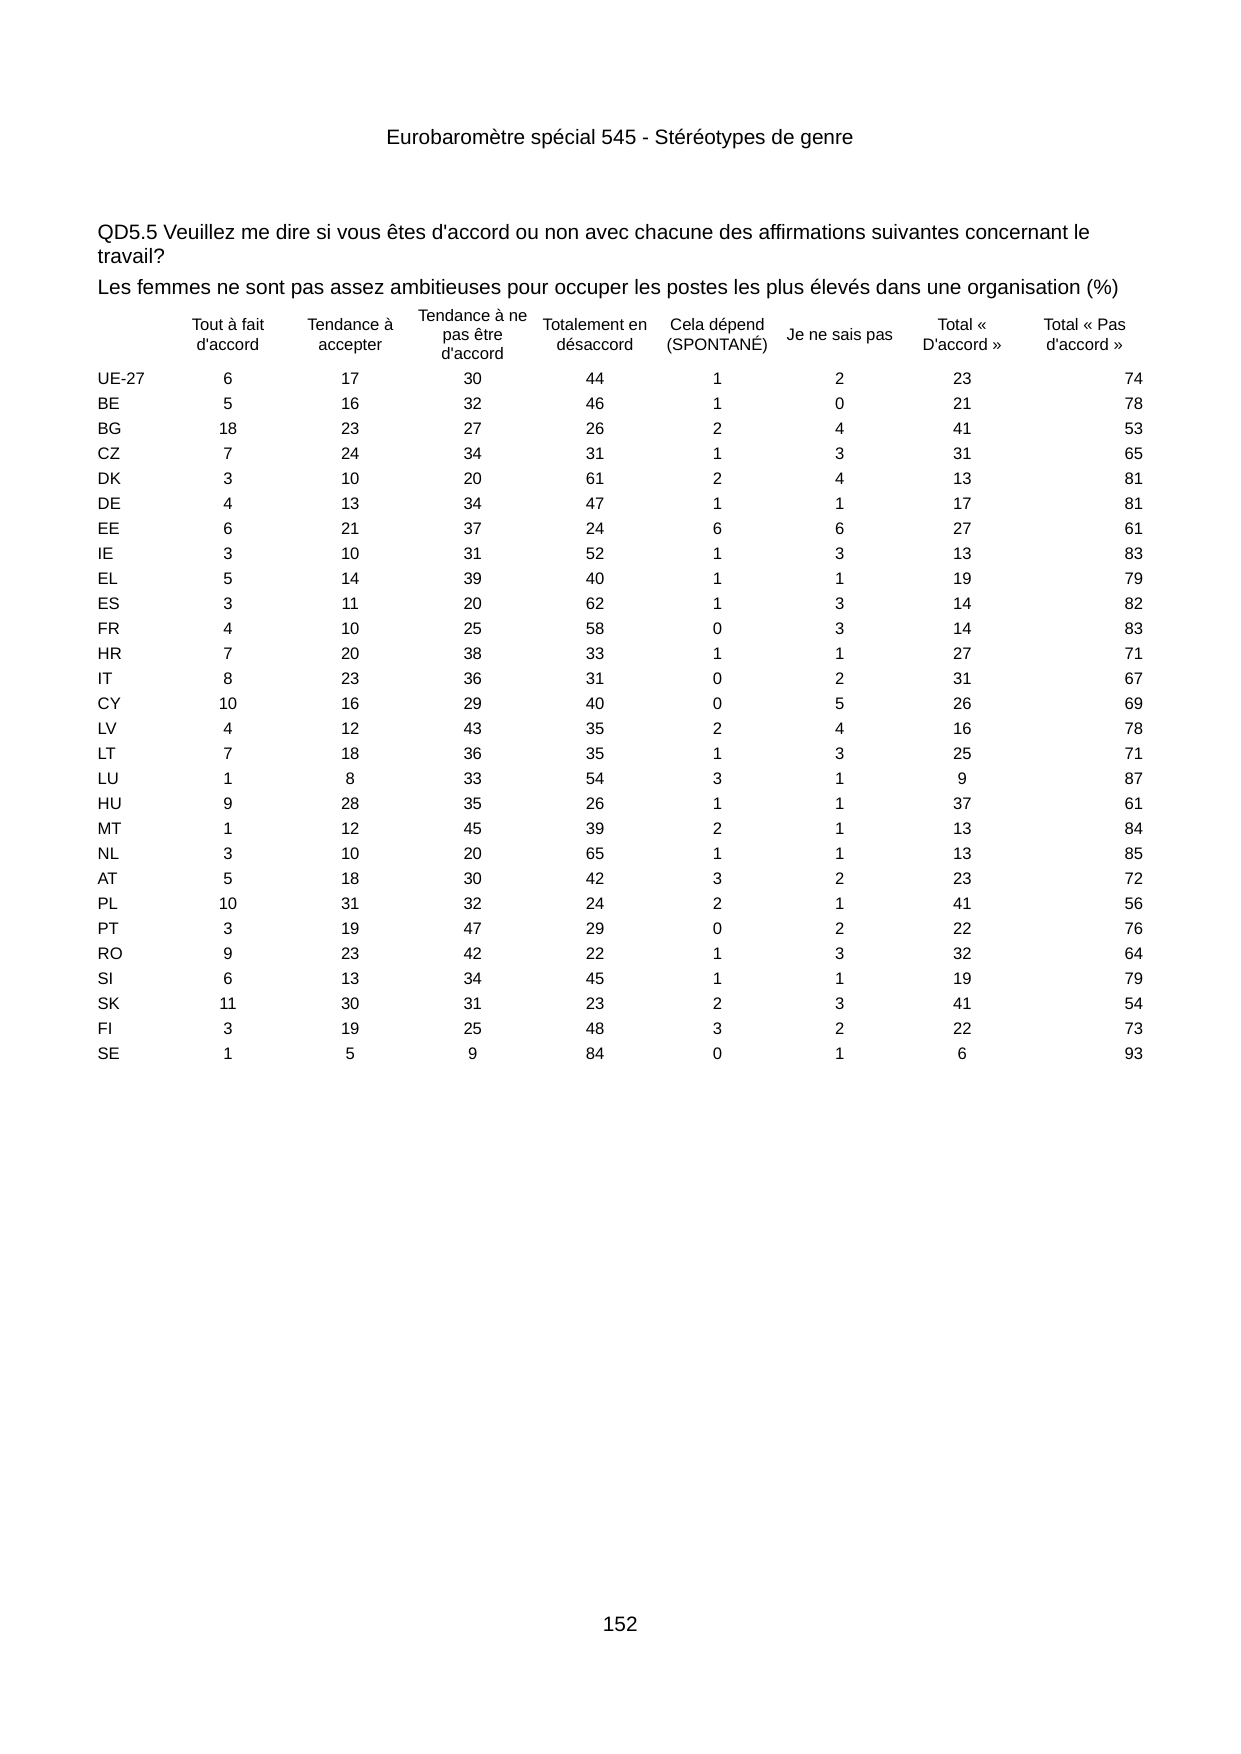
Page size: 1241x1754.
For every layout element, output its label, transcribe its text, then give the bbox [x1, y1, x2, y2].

table_cell BG [95, 416, 166, 441]
table_cell 34 [411, 966, 534, 991]
table_cell 4 [779, 416, 901, 441]
table_cell HU [95, 791, 166, 816]
table_cell SK [95, 991, 166, 1016]
table_cell Totalement en désaccord [534, 303, 656, 366]
table_cell 78 [1023, 391, 1146, 416]
table_cell 3 [779, 616, 901, 641]
table_cell 1 [656, 591, 778, 616]
table_cell 34 [411, 441, 534, 466]
table_cell 30 [289, 991, 411, 1016]
table_cell AT [95, 866, 166, 891]
table_cell 20 [411, 591, 534, 616]
table_cell 41 [901, 416, 1023, 441]
table_cell 22 [534, 941, 656, 966]
table_cell 3 [656, 766, 778, 791]
table_cell 3 [656, 1016, 778, 1041]
table_cell 42 [534, 866, 656, 891]
table_cell 1 [656, 566, 778, 591]
table_cell 46 [534, 391, 656, 416]
table_cell 1 [779, 491, 901, 516]
table_cell 79 [1023, 966, 1146, 991]
table_cell Les femmes ne sont pas assez ambitieuses pour occuper les postes les plus élevés dans une organisation (%) [95, 270, 1146, 303]
table_cell 4 [779, 716, 901, 741]
table_cell 31 [901, 666, 1023, 691]
table_cell 84 [534, 1041, 656, 1066]
table_cell 18 [166, 416, 289, 441]
table_cell 39 [534, 816, 656, 841]
table_cell CY [95, 691, 166, 716]
table_cell 1 [779, 891, 901, 916]
table_cell 5 [166, 391, 289, 416]
table_cell 3 [779, 441, 901, 466]
table_cell 8 [166, 666, 289, 691]
table_cell FI [95, 1016, 166, 1041]
table_cell 19 [289, 1016, 411, 1041]
table_cell 69 [1023, 691, 1146, 716]
table_cell IE [95, 541, 166, 566]
table_cell 9 [166, 791, 289, 816]
table_cell 40 [534, 691, 656, 716]
table_cell 1 [779, 966, 901, 991]
table_cell 44 [534, 366, 656, 391]
table_cell 47 [411, 916, 534, 941]
table_cell IT [95, 666, 166, 691]
table_cell 8 [289, 766, 411, 791]
table_cell Cela dépend (SPONTANÉ) [656, 303, 778, 366]
table_cell 36 [411, 666, 534, 691]
table_cell 18 [289, 741, 411, 766]
table_cell 23 [289, 666, 411, 691]
table_cell 65 [534, 841, 656, 866]
table_cell 2 [656, 716, 778, 741]
table_cell 11 [289, 591, 411, 616]
table_cell 10 [289, 466, 411, 491]
table_cell UE-27 [95, 366, 166, 391]
table_cell 1 [656, 941, 778, 966]
table_cell 3 [166, 466, 289, 491]
table_cell SE [95, 1041, 166, 1066]
table_cell SI [95, 966, 166, 991]
table_cell 27 [901, 516, 1023, 541]
table_cell 5 [289, 1041, 411, 1066]
table_cell 74 [1023, 366, 1146, 391]
table_cell 29 [411, 691, 534, 716]
table_cell 23 [534, 991, 656, 1016]
table_cell PT [95, 916, 166, 941]
table_cell 33 [411, 766, 534, 791]
table_cell 28 [289, 791, 411, 816]
table_cell 0 [779, 391, 901, 416]
table_cell 12 [289, 816, 411, 841]
table_cell 82 [1023, 591, 1146, 616]
table_cell 35 [411, 791, 534, 816]
table_cell 1 [656, 541, 778, 566]
table_cell 61 [1023, 516, 1146, 541]
table_cell 18 [289, 866, 411, 891]
table_cell 13 [901, 541, 1023, 566]
table_cell Total « Pas d'accord » [1023, 303, 1146, 366]
table_cell 43 [411, 716, 534, 741]
table_cell DK [95, 466, 166, 491]
table_cell 48 [534, 1016, 656, 1041]
table_cell 1 [656, 841, 778, 866]
table_cell EE [95, 516, 166, 541]
table_cell 2 [779, 916, 901, 941]
table_cell 3 [166, 841, 289, 866]
table_cell 10 [166, 891, 289, 916]
table_cell 45 [411, 816, 534, 841]
table_cell 10 [289, 616, 411, 641]
table_cell 6 [779, 516, 901, 541]
table_cell 4 [166, 716, 289, 741]
table_cell 1 [779, 841, 901, 866]
table_cell 9 [901, 766, 1023, 791]
table_cell 29 [534, 916, 656, 941]
table_cell 76 [1023, 916, 1146, 941]
table_cell 6 [166, 366, 289, 391]
table_cell PL [95, 891, 166, 916]
table_cell 79 [1023, 566, 1146, 591]
table_cell 58 [534, 616, 656, 641]
table_cell 3 [166, 916, 289, 941]
table_cell 67 [1023, 666, 1146, 691]
table_cell 2 [779, 366, 901, 391]
table_cell 40 [534, 566, 656, 591]
table_cell 1 [779, 1041, 901, 1066]
table_cell 26 [901, 691, 1023, 716]
table_cell 9 [411, 1041, 534, 1066]
table_cell 13 [901, 816, 1023, 841]
table_cell 72 [1023, 866, 1146, 891]
table_cell 20 [289, 641, 411, 666]
table_cell 39 [411, 566, 534, 591]
table_cell 27 [901, 641, 1023, 666]
table_cell NL [95, 841, 166, 866]
table_cell 1 [656, 741, 778, 766]
table_cell 22 [901, 1016, 1023, 1041]
table_cell 54 [1023, 991, 1146, 1016]
table_cell 27 [411, 416, 534, 441]
table_cell 1 [779, 816, 901, 841]
table_cell LU [95, 766, 166, 791]
table_cell 16 [901, 716, 1023, 741]
table_cell 1 [656, 641, 778, 666]
table_cell 37 [411, 516, 534, 541]
table_cell 5 [779, 691, 901, 716]
table_cell 36 [411, 741, 534, 766]
table_cell 64 [1023, 941, 1146, 966]
table_cell Je ne sais pas [779, 303, 901, 366]
table_cell 24 [534, 516, 656, 541]
table_cell 7 [166, 641, 289, 666]
table_cell 1 [656, 791, 778, 816]
table_cell 1 [166, 816, 289, 841]
table_cell 84 [1023, 816, 1146, 841]
table_cell 12 [289, 716, 411, 741]
table_cell 23 [289, 941, 411, 966]
table_cell 2 [656, 466, 778, 491]
table_cell 24 [534, 891, 656, 916]
table_cell Tout à fait d'accord [166, 303, 289, 366]
table_cell CZ [95, 441, 166, 466]
table_cell 13 [901, 466, 1023, 491]
table_cell 56 [1023, 891, 1146, 916]
table_cell Tendance à ne pas être d'accord [411, 303, 534, 366]
table_cell 7 [166, 441, 289, 466]
table_cell 61 [534, 466, 656, 491]
table_cell 3 [779, 741, 901, 766]
table_cell 47 [534, 491, 656, 516]
table_cell 0 [656, 691, 778, 716]
table_cell 32 [901, 941, 1023, 966]
table_cell 2 [656, 816, 778, 841]
table_cell BE [95, 391, 166, 416]
table_cell 19 [901, 566, 1023, 591]
table_cell 6 [166, 966, 289, 991]
table_cell 45 [534, 966, 656, 991]
table_cell 17 [901, 491, 1023, 516]
table_cell 26 [534, 416, 656, 441]
table_cell 19 [289, 916, 411, 941]
table_cell Tendance à accepter [289, 303, 411, 366]
table_cell 20 [411, 466, 534, 491]
table_cell 6 [166, 516, 289, 541]
table_cell 61 [1023, 791, 1146, 816]
table_cell 5 [166, 866, 289, 891]
table_cell 4 [779, 466, 901, 491]
table_cell 5 [166, 566, 289, 591]
table_cell 1 [166, 1041, 289, 1066]
table_cell 42 [411, 941, 534, 966]
table_cell 38 [411, 641, 534, 666]
table_cell [95, 303, 166, 366]
table_cell 71 [1023, 641, 1146, 666]
table_cell 85 [1023, 841, 1146, 866]
table_cell ES [95, 591, 166, 616]
table_cell 31 [411, 541, 534, 566]
table_cell 87 [1023, 766, 1146, 791]
table_cell 4 [166, 616, 289, 641]
table_cell 6 [901, 1041, 1023, 1066]
table_cell 0 [656, 1041, 778, 1066]
table_cell 14 [901, 616, 1023, 641]
table_cell 10 [166, 691, 289, 716]
table_cell LT [95, 741, 166, 766]
table_cell 23 [289, 416, 411, 441]
table_cell 0 [656, 616, 778, 641]
table_cell 0 [656, 916, 778, 941]
table_cell 7 [166, 741, 289, 766]
table_cell 13 [289, 491, 411, 516]
table_cell 4 [166, 491, 289, 516]
table_header QD5.5 Veuillez me dire si vous êtes d'accord ou non avec chacune des affirmations suivantes concernant le travail? [95, 217, 1146, 270]
table_cell 83 [1023, 541, 1146, 566]
table_cell 14 [289, 566, 411, 591]
table_cell 71 [1023, 741, 1146, 766]
table_cell 30 [411, 866, 534, 891]
table_cell 10 [289, 541, 411, 566]
table_cell 11 [166, 991, 289, 1016]
table_cell 1 [656, 366, 778, 391]
table_cell LV [95, 716, 166, 741]
table_cell 26 [534, 791, 656, 816]
table_cell 52 [534, 541, 656, 566]
table_cell 2 [656, 416, 778, 441]
table_cell 3 [779, 541, 901, 566]
table_cell 25 [411, 616, 534, 641]
table_cell 62 [534, 591, 656, 616]
table_cell DE [95, 491, 166, 516]
table_cell 53 [1023, 416, 1146, 441]
table_cell 1 [779, 791, 901, 816]
table_cell FR [95, 616, 166, 641]
table_cell 3 [166, 1016, 289, 1041]
table_cell 31 [289, 891, 411, 916]
table_cell 10 [289, 841, 411, 866]
table_cell 20 [411, 841, 534, 866]
table_cell 32 [411, 891, 534, 916]
table_cell 1 [166, 766, 289, 791]
table_cell 54 [534, 766, 656, 791]
table_cell 31 [901, 441, 1023, 466]
table_cell 21 [901, 391, 1023, 416]
table_cell 41 [901, 991, 1023, 1016]
table_cell EL [95, 566, 166, 591]
table_cell 2 [779, 666, 901, 691]
table_cell 1 [656, 441, 778, 466]
table_cell 1 [779, 641, 901, 666]
table_cell 19 [901, 966, 1023, 991]
table_cell 33 [534, 641, 656, 666]
table_cell 17 [289, 366, 411, 391]
table_cell 3 [166, 541, 289, 566]
table_cell 1 [656, 391, 778, 416]
table_cell 13 [901, 841, 1023, 866]
table_cell 35 [534, 741, 656, 766]
table_cell 13 [289, 966, 411, 991]
table_cell 25 [901, 741, 1023, 766]
table_cell MT [95, 816, 166, 841]
table_cell 2 [779, 1016, 901, 1041]
table_cell 3 [166, 591, 289, 616]
table_cell 81 [1023, 491, 1146, 516]
table_cell 3 [779, 591, 901, 616]
table_cell 35 [534, 716, 656, 741]
table_cell 14 [901, 591, 1023, 616]
table_cell 81 [1023, 466, 1146, 491]
table_cell 0 [656, 666, 778, 691]
table_cell HR [95, 641, 166, 666]
table_cell 2 [779, 866, 901, 891]
table_cell 78 [1023, 716, 1146, 741]
table_cell 25 [411, 1016, 534, 1041]
table_cell 32 [411, 391, 534, 416]
table_cell 41 [901, 891, 1023, 916]
table_cell 9 [166, 941, 289, 966]
table_cell 16 [289, 391, 411, 416]
table_cell 23 [901, 866, 1023, 891]
table_cell 1 [779, 766, 901, 791]
table_cell 23 [901, 366, 1023, 391]
table_cell 24 [289, 441, 411, 466]
table_cell 34 [411, 491, 534, 516]
table_cell 31 [534, 666, 656, 691]
table_cell 22 [901, 916, 1023, 941]
table_cell RO [95, 941, 166, 966]
table_cell 3 [779, 991, 901, 1016]
table_cell 16 [289, 691, 411, 716]
table_cell 31 [534, 441, 656, 466]
table_cell Total « D'accord » [901, 303, 1023, 366]
table_cell 30 [411, 366, 534, 391]
table_cell 37 [901, 791, 1023, 816]
table_cell 65 [1023, 441, 1146, 466]
table_cell 3 [779, 941, 901, 966]
table_cell 73 [1023, 1016, 1146, 1041]
table_cell 6 [656, 516, 778, 541]
table_cell 93 [1023, 1041, 1146, 1066]
table_cell 1 [656, 491, 778, 516]
table_cell 1 [779, 566, 901, 591]
table_cell 2 [656, 991, 778, 1016]
table_cell 83 [1023, 616, 1146, 641]
table_cell 21 [289, 516, 411, 541]
table_cell 2 [656, 891, 778, 916]
table_cell 1 [656, 966, 778, 991]
table_cell 31 [411, 991, 534, 1016]
table_cell 3 [656, 866, 778, 891]
